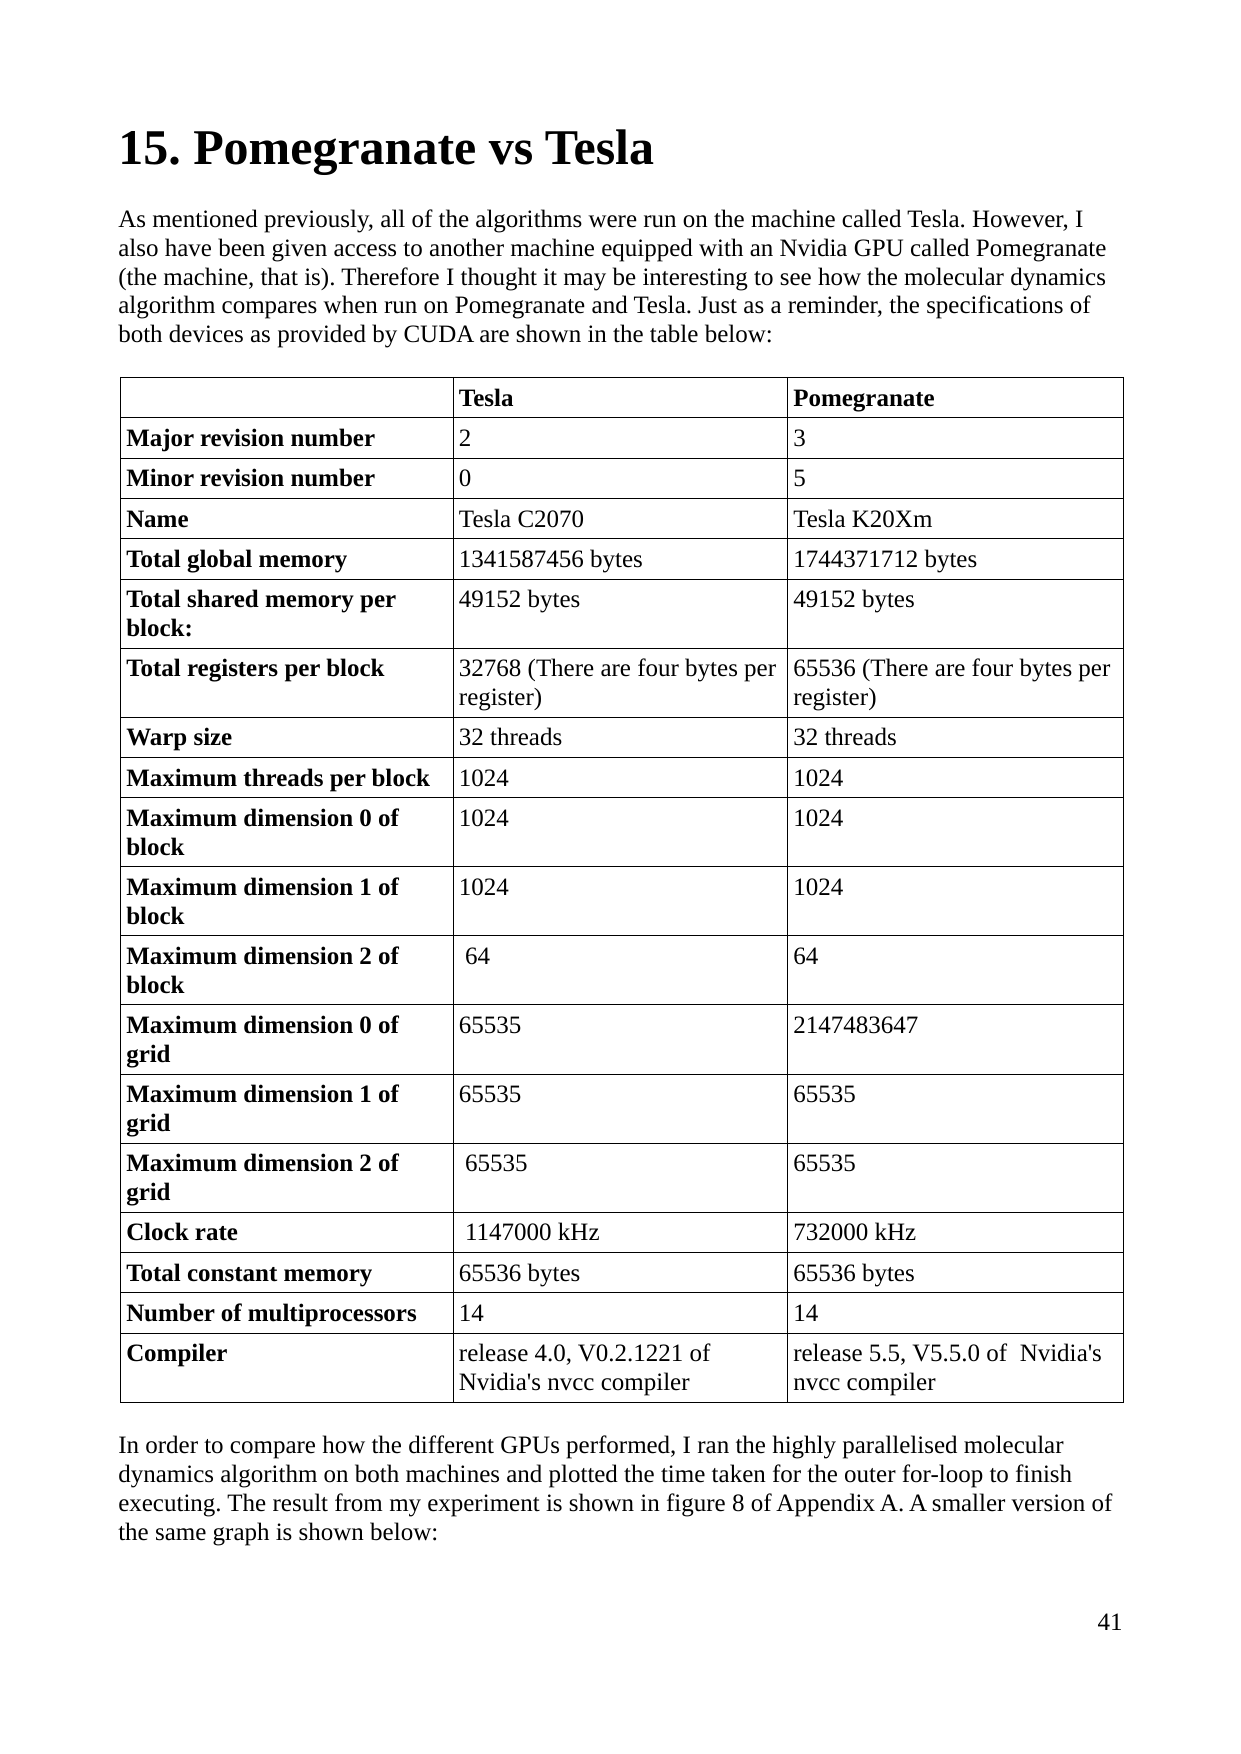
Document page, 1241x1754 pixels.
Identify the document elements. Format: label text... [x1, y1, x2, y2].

table_cell 732000 kHz [788, 1213, 1123, 1252]
table_cell Tesla K20Xm [788, 499, 1123, 538]
table_cell Minor revision number [121, 459, 453, 498]
table_cell 1744371712 bytes [788, 539, 1123, 578]
table_cell Number of multiprocessors [121, 1293, 453, 1332]
table_cell Name [121, 499, 453, 538]
table_cell 65535 [788, 1075, 1123, 1142]
table_cell Maximum dimension 2 of block [121, 936, 453, 1004]
table_cell Tesla C2070 [454, 499, 787, 538]
table_cell 65536 (There are four bytes per register) [788, 649, 1123, 717]
table_cell Clock rate [121, 1213, 453, 1252]
table_cell Maximum dimension 0 of grid [121, 1005, 453, 1073]
table_cell 65535 [454, 1144, 787, 1212]
table_cell 65535 [454, 1075, 787, 1142]
table_cell 5 [788, 459, 1123, 498]
table_cell 1024 [454, 867, 787, 935]
table_cell 49152 bytes [454, 580, 787, 647]
table_cell Maximum dimension 1 of block [121, 867, 453, 935]
table_cell 1024 [788, 758, 1123, 797]
table_cell Maximum dimension 0 of block [121, 798, 453, 866]
table_cell 1147000 kHz [454, 1213, 787, 1252]
table_cell 32 threads [454, 718, 787, 757]
table_cell 64 [788, 936, 1123, 1004]
table_cell 65536 bytes [788, 1253, 1123, 1292]
table_cell 2 [454, 418, 787, 457]
table_header [121, 378, 453, 417]
table_cell 65536 bytes [454, 1253, 787, 1292]
table_cell Total registers per block [121, 649, 453, 717]
text 15. Pomegranate vs Tesla [118, 118, 1122, 176]
table_cell 3 [788, 418, 1123, 457]
text As mentioned previously, all of the algorithms were run on the machine called Tesla. However, I also have been given access to another machine equipped with an Nvidia GPU called Pomegranate (the machine, that is). Therefore I thought it may be interesting to see how the molecular dynamics algorithm compares when run on Pomegranate and Tesla. Just as a reminder, the specifications of both devices as provided by CUDA are shown in the table below: [118, 204, 1122, 348]
text In order to compare how the different GPUs performed, I ran the highly parallelised molecular dynamics algorithm on both machines and plotted the time taken for the outer for-loop to finish executing. The result from my experiment is shown in figure 8 of Appendix A. A smaller version of the same graph is shown below: [118, 1430, 1122, 1545]
table_cell Total constant memory [121, 1253, 453, 1292]
table_cell 1341587456 bytes [454, 539, 787, 578]
table_cell 65535 [454, 1005, 787, 1073]
table_cell 49152 bytes [788, 580, 1123, 647]
table_header Pomegranate [788, 378, 1123, 417]
table_cell Maximum dimension 2 of grid [121, 1144, 453, 1212]
table_cell Maximum dimension 1 of grid [121, 1075, 453, 1142]
table_cell Maximum threads per block [121, 758, 453, 797]
table_cell Major revision number [121, 418, 453, 457]
table_header Tesla [454, 378, 787, 417]
table_cell 1024 [454, 798, 787, 866]
table_cell 32 threads [788, 718, 1123, 757]
table_cell 14 [788, 1293, 1123, 1332]
table_cell 0 [454, 459, 787, 498]
table_cell Total shared memory per block: [121, 580, 453, 647]
table_cell 65535 [788, 1144, 1123, 1212]
table_cell release 5.5, V5.5.0 of Nvidia's nvcc compiler [788, 1334, 1123, 1402]
table_cell Total global memory [121, 539, 453, 578]
table_cell 1024 [788, 867, 1123, 935]
table_cell 32768 (There are four bytes per register) [454, 649, 787, 717]
table_cell Compiler [121, 1334, 453, 1402]
table_cell 14 [454, 1293, 787, 1332]
table_cell 64 [454, 936, 787, 1004]
table_cell 2147483647 [788, 1005, 1123, 1073]
table_cell 1024 [454, 758, 787, 797]
table_cell release 4.0, V0.2.1221 of Nvidia's nvcc compiler [454, 1334, 787, 1402]
table_cell Warp size [121, 718, 453, 757]
table_cell 1024 [788, 798, 1123, 866]
